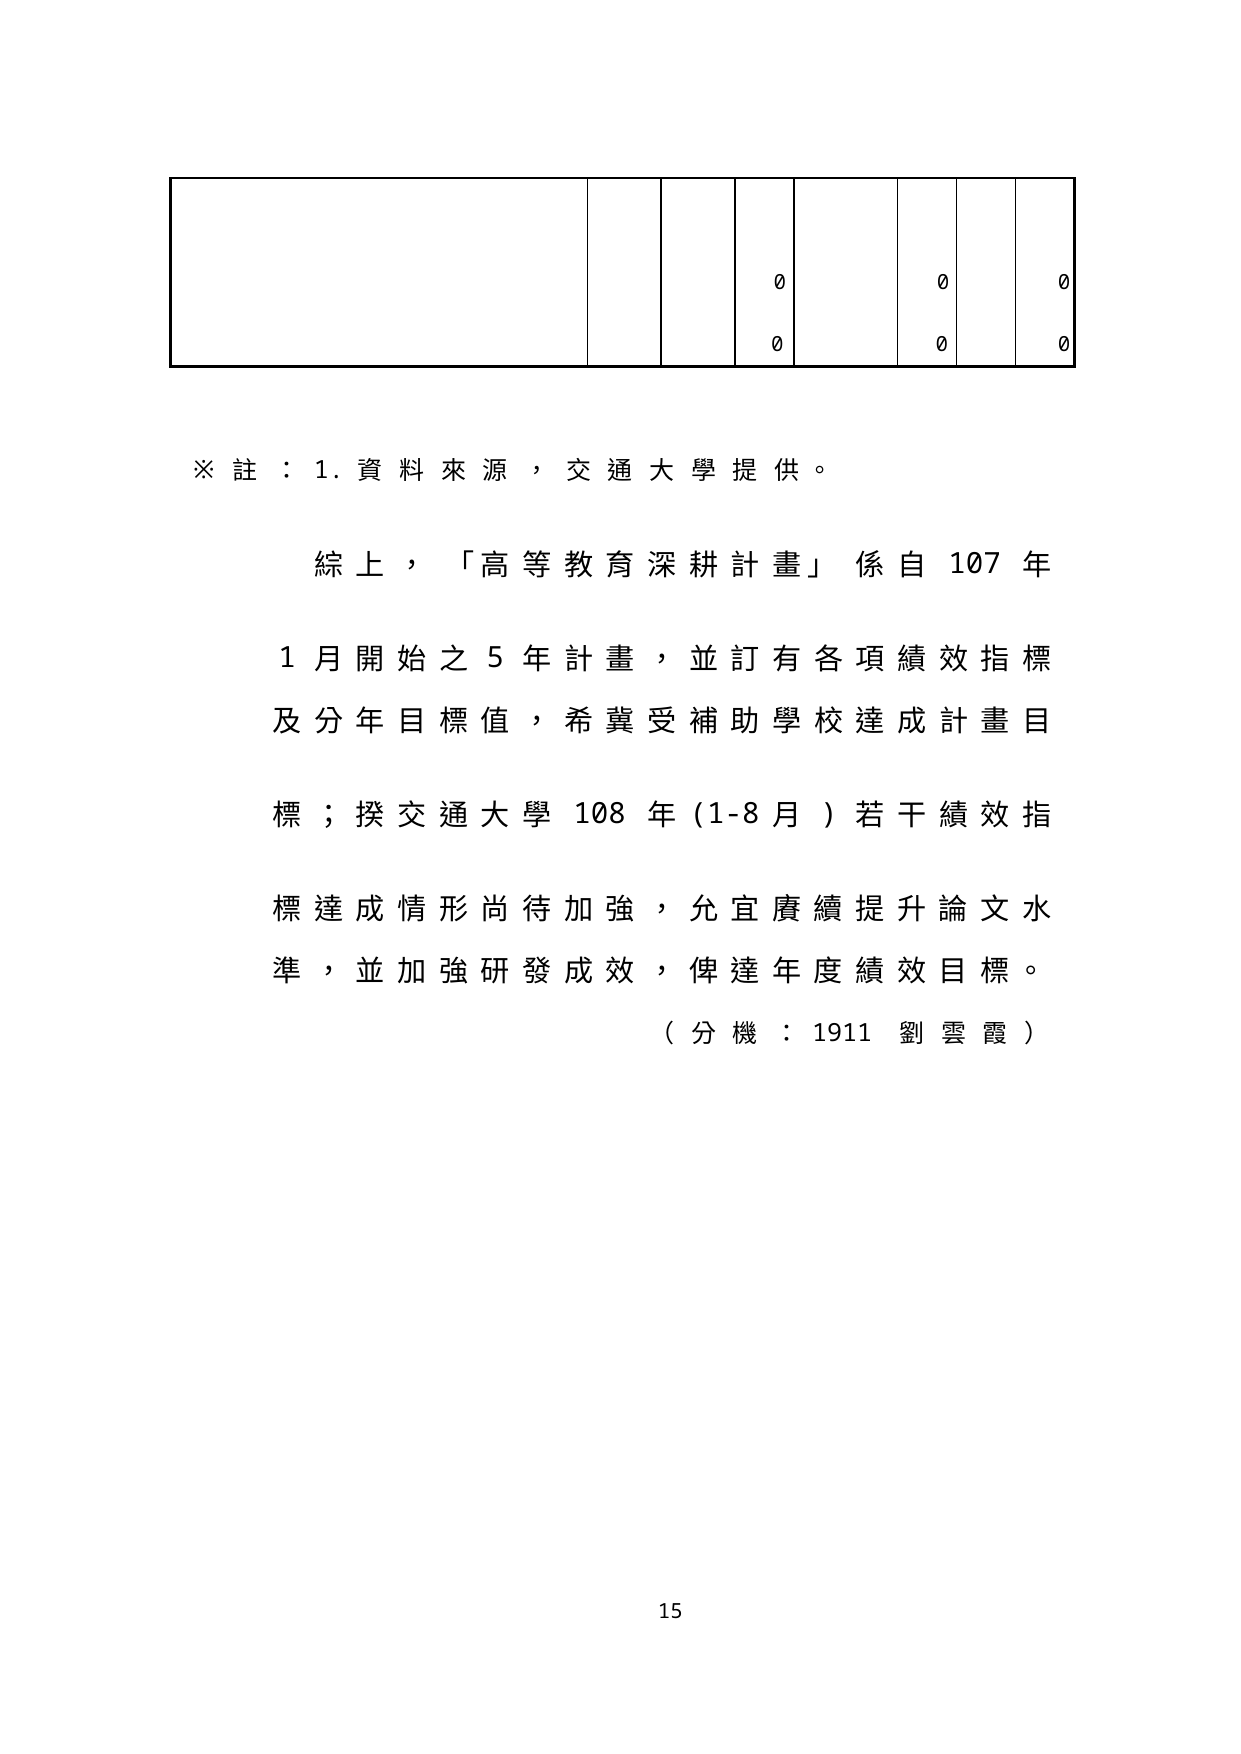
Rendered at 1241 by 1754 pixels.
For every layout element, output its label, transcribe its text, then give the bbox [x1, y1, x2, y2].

table_cell 00 [898, 179, 956, 365]
table_cell [662, 179, 734, 365]
table_cell 00 [1016, 179, 1073, 365]
text （分機：1911 劉雲霞） [183, 990, 1058, 1052]
table_cell [172, 179, 587, 365]
text ※註：1.資料來源，交通大學提供。 [162, 427, 1058, 490]
table_cell [957, 179, 1015, 365]
table_cell [795, 179, 897, 365]
table_cell [588, 179, 660, 365]
text 綜上，「高等教育深耕計畫」係自107年1月開始之5年計畫，並訂有各項績效指標及分年目標值，希冀受補助學校達成計畫目標；揆交通大學108年(1-8月)若干績效指標達成情形尚待加強，允宜賡續提升論文水準，並加強研發成效，俾達年度績效目標。 [242, 490, 1058, 990]
table_cell 00 [736, 179, 793, 365]
